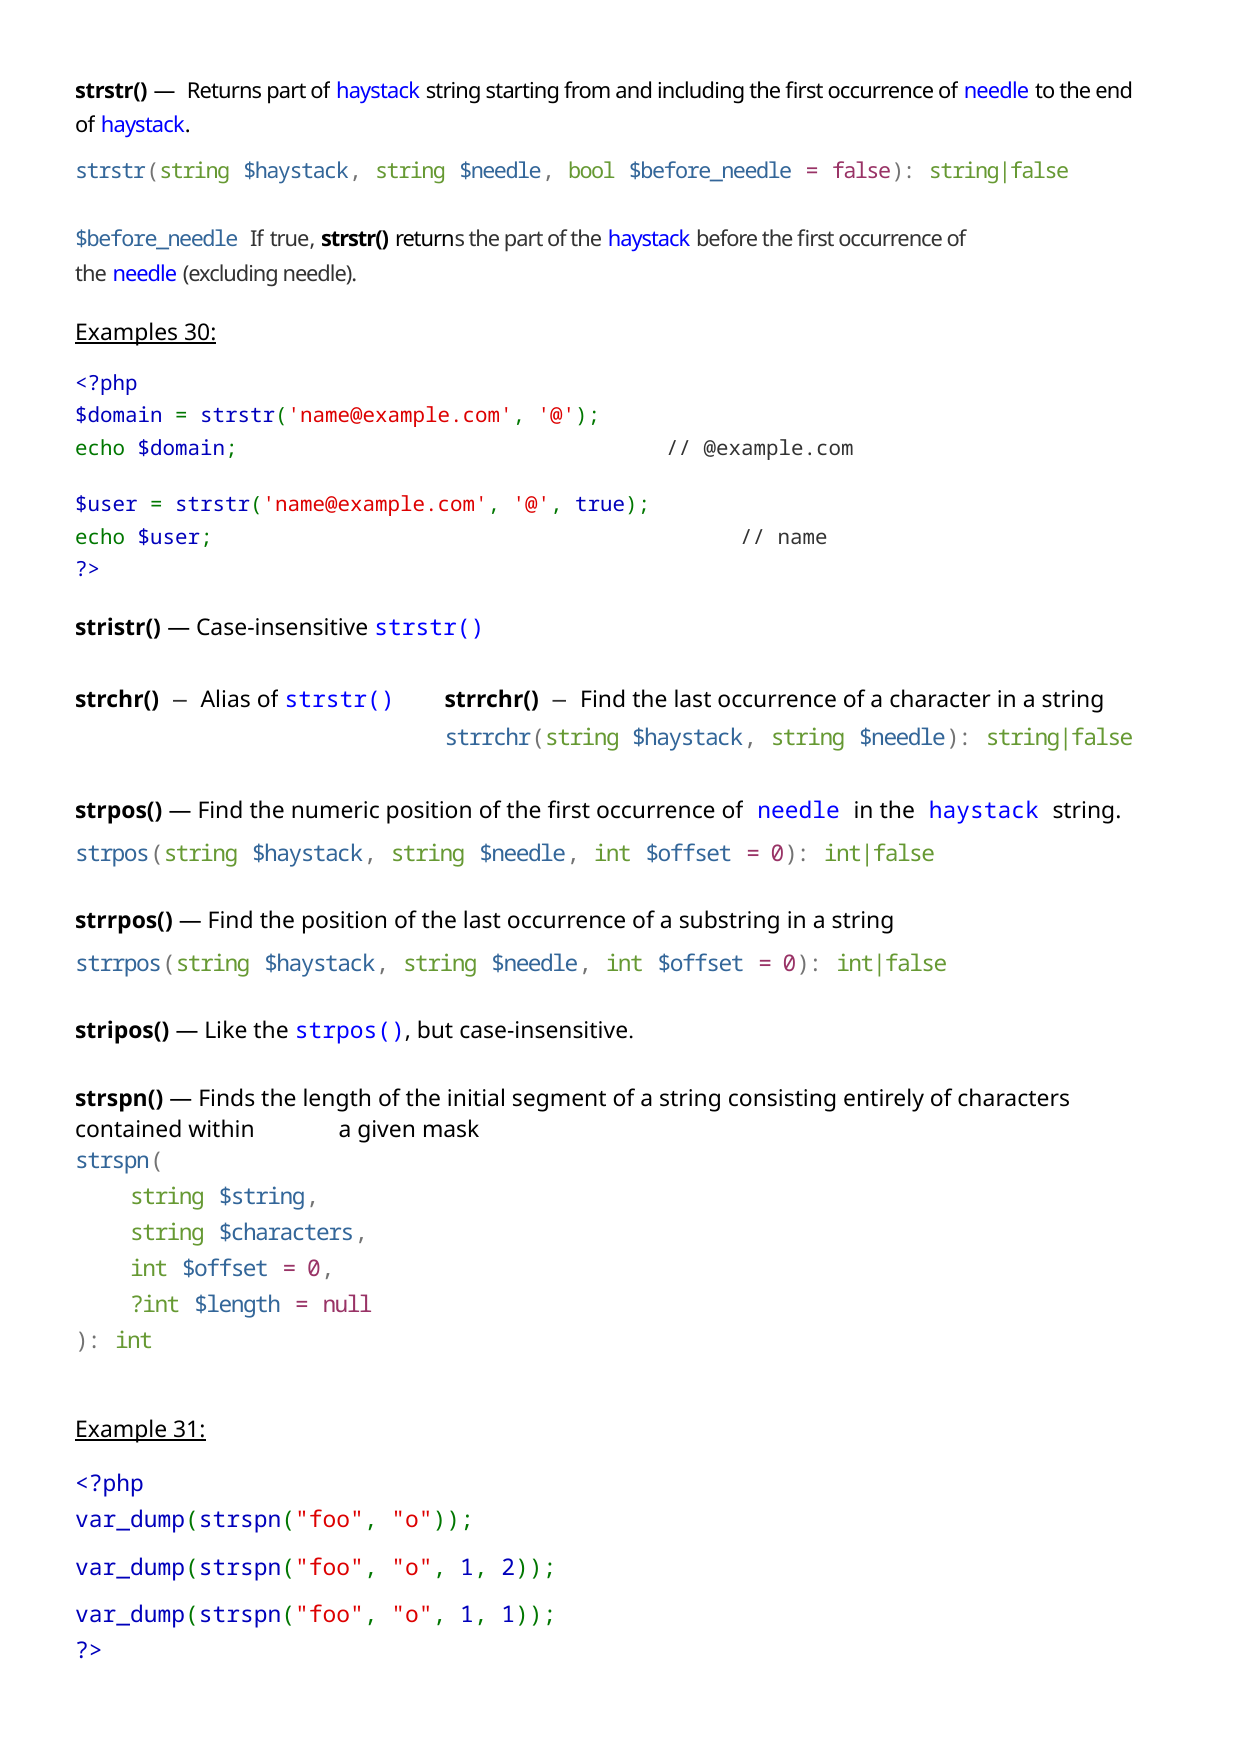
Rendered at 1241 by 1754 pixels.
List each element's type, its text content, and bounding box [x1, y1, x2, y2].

text strrpos(string $haystack, string $needle, int $offset = 0): int|false [75, 947, 1166, 978]
text strpos() — Find the numeric position of the first occurrence of needle in the haystack string. [75, 794, 1166, 825]
text strrpos() — Find the position of the last occurrence of a substring in a string [75, 904, 1166, 935]
text strrchr(string $haystack, string $needle): string|false [75, 718, 1166, 753]
text $user = strstr('name@example.com', '@', true); echo $user; // name ?> [75, 489, 1166, 583]
text strstr(string $haystack, string $needle, bool $before_needle = false): string|false [75, 155, 1166, 185]
text strstr() — Returns part of haystack string starting from and including the first occurrence of needle to the end of haystack. [75, 75, 1166, 139]
text strspn( string $string, string $characters, int $offset = 0, ?int $length = null ): int [75, 1144, 1166, 1355]
text stripos() — Like the strpos(), but case-insensitive. [75, 1014, 1166, 1046]
text $before_needle If true, strstr() returns the part of the haystack before the first occurrence of the needle (excluding needle). [75, 223, 1166, 287]
text var_dump(strspn("foo", "o", 1, 1)); ?> [75, 1598, 1166, 1666]
text strspn() — Finds the length of the initial segment of a string consisting entirely of characters contained within a given mask [75, 1082, 1166, 1144]
text Example 31: [75, 1413, 1166, 1444]
text <?php var_dump(strspn("foo", "o")); [75, 1467, 1166, 1534]
text <?php $domain = strstr('name@example.com', '@'); echo $domain; // @example.com [75, 368, 1166, 461]
text stristr() — Case-insensitive strstr() [75, 611, 1166, 642]
text var_dump(strspn("foo", "o", 1, 2)); [75, 1550, 1166, 1582]
text Examples 30: [75, 315, 1166, 347]
text strpos(string $haystack, string $needle, int $offset = 0): int|false [75, 837, 1166, 868]
text strchr() — Alias of strstr() strrchr() — Find the last occurrence of a character in a string [75, 683, 1166, 714]
